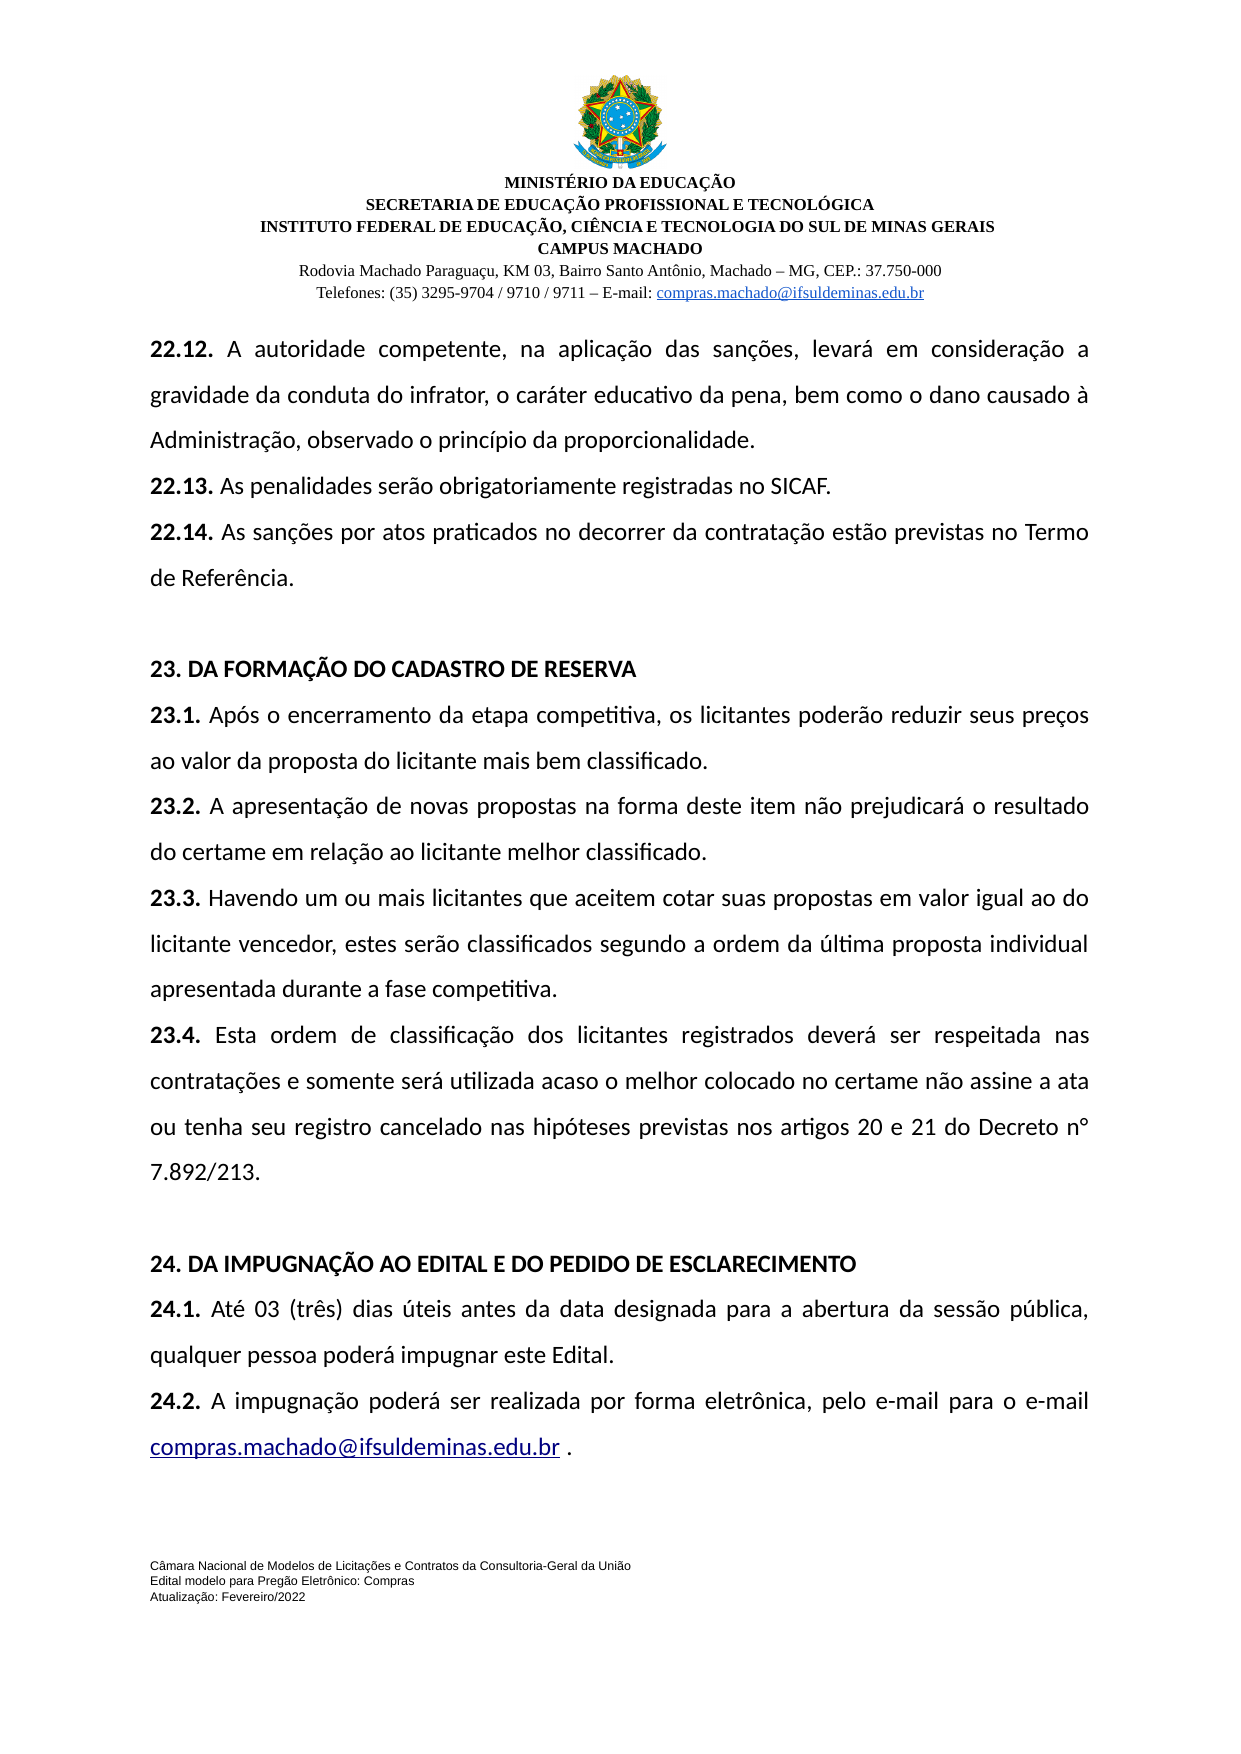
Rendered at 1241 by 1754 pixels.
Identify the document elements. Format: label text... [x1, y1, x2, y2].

text 24.1. Até 03 (três) dias úteis antes da data designada para a abertura da sessão pública, qualquer pessoa poderá impugnar este Edital. [150, 1293, 1090, 1370]
picture [613, 164, 628, 169]
picture [639, 150, 650, 156]
text 23.2. A apresentação de novas propostas na forma deste item não prejudicará o resultado do certame em relação ao licitante melhor classificado. [150, 791, 1090, 867]
text 22.14. As sanções por atos praticados no decorrer da contratação estão previstas no Termo de Referência. [150, 516, 1090, 592]
text 23. DA FORMAÇÃO DO CADASTRO DE RESERVA [150, 653, 1090, 684]
text 24. DA IMPUGNAÇÃO AO EDITAL E DO PEDIDO DE ESCLARECIMENTO [150, 1248, 1090, 1278]
text 23.4. Esta ordem de classificação dos licitantes registrados deverá ser respeitada nas contratações e somente será utilizada acaso o melhor colocado no certame não assine a ata ou tenha seu registro cancelado nas hipóteses previstas nos artigos 20 e 21 do Decreto n° 7.892/213. [150, 1019, 1090, 1187]
text 23.1. Após o encerramento da etapa competitiva, os licitantes poderão reduzir seus preços ao valor da proposta do licitante mais bem classificado. [150, 699, 1090, 775]
text 22.13. As penalidades serão obrigatoriamente registradas no SICAF. [150, 470, 1090, 501]
text 24.2. A impugnação poderá ser realizada por forma eletrônica, pelo e-mail para o e-mail compras.machado@ifsuldeminas.edu.br . [150, 1385, 1090, 1461]
picture [573, 75, 667, 169]
text 22.12. A autoridade competente, na aplicação das sanções, levará em consideração a gravidade da conduta do infrator, o caráter educativo da pena, bem como o dano causado à Administração, observado o princípio da proporcionalidade. [150, 333, 1090, 455]
text 23.3. Havendo um ou mais licitantes que aceitem cotar suas propostas em valor igual ao do licitante vencedor, estes serão classificados segundo a ordem da última proposta individual apresentada durante a fase competitiva. [150, 882, 1090, 1004]
